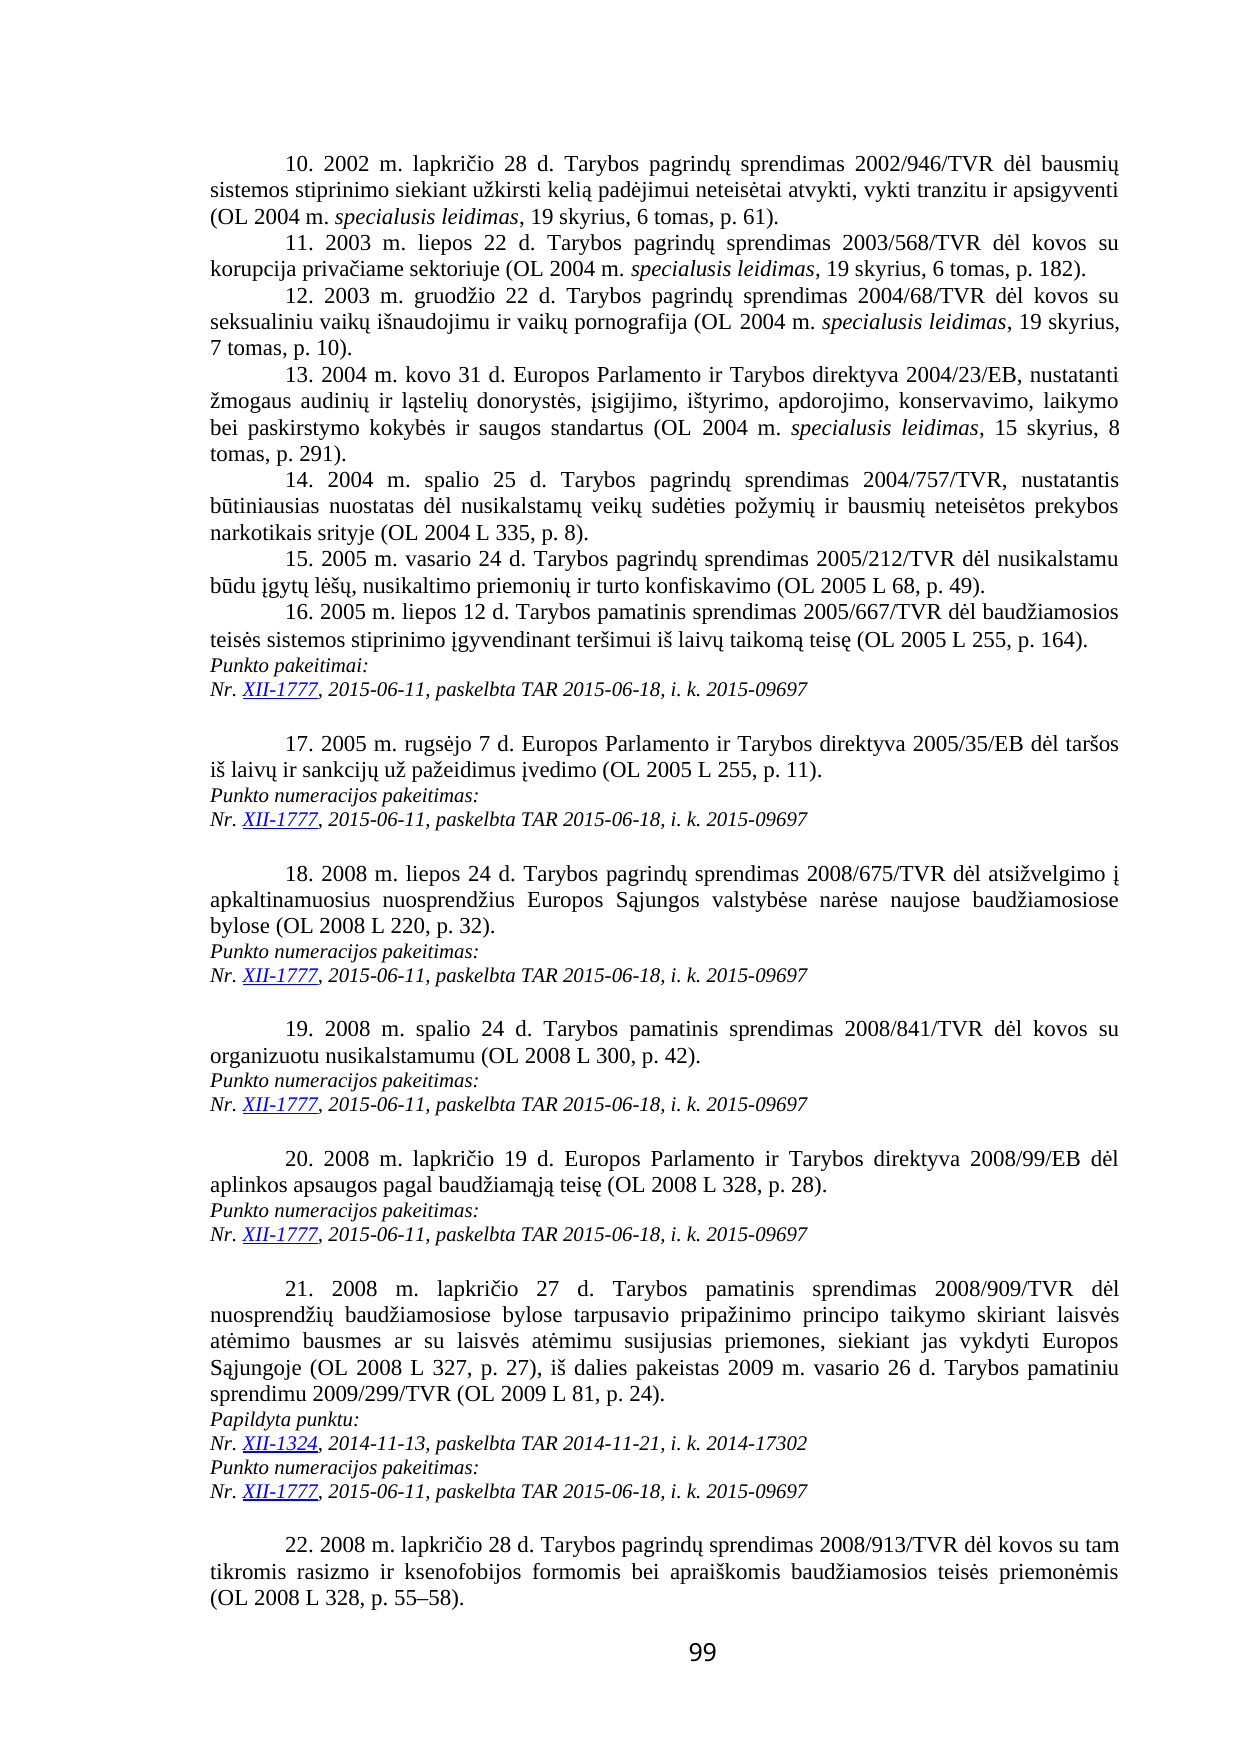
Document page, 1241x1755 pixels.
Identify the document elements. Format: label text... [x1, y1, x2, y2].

text 12. 2003 m. gruodžio 22 d. Tarybos pagrindų sprendimas 2004/68/TVR dėl kovos su seksualiniu vaikų išnaudojimu ir vaikų pornografija (OL 2004 m. specialusis leidimas, 19 skyrius, 7 tomas, p. 10). [210, 282, 1120, 361]
text Nr. XII-1324, 2014-11-13, paskelbta TAR 2014-11-21, i. k. 2014-17302 [210, 1431, 1120, 1454]
text Nr. XII-1777, 2015-06-11, paskelbta TAR 2015-06-18, i. k. 2015-09697 [210, 963, 1120, 987]
text 22. 2008 m. lapkričio 28 d. Tarybos pagrindų sprendimas 2008/913/TVR dėl kovos su tam tikromis rasizmo ir ksenofobijos formomis bei apraiškomis baudžiamosios teisės priemonėmis (OL 2008 L 328, p. 55–58). [210, 1531, 1120, 1611]
text Punkto numeracijos pakeitimas: [210, 1198, 1120, 1222]
text 10. 2002 m. lapkričio 28 d. Tarybos pagrindų sprendimas 2002/946/TVR dėl bausmių sistemos stiprinimo siekiant užkirsti kelią padėjimui neteisėtai atvykti, vykti tranzitu ir apsigyventi (OL 2004 m. specialusis leidimas, 19 skyrius, 6 tomas, p. 61). [210, 150, 1120, 229]
text 13. 2004 m. kovo 31 d. Europos Parlamento ir Tarybos direktyva 2004/23/EB, nustatanti žmogaus audinių ir ląstelių donorystės, įsigijimo, ištyrimo, apdorojimo, konservavimo, laikymo bei paskirstymo kokybės ir saugos standartus (OL 2004 m. specialusis leidimas, 15 skyrius, 8 tomas, p. 291). [210, 361, 1120, 466]
text 19. 2008 m. spalio 24 d. Tarybos pamatinis sprendimas 2008/841/TVR dėl kovos su organizuotu nusikalstamumu (OL 2008 L 300, p. 42). [210, 1016, 1120, 1068]
text 18. 2008 m. liepos 24 d. Tarybos pagrindų sprendimas 2008/675/TVR dėl atsižvelgimo į apkaltinamuosius nuosprendžius Europos Sąjungos valstybėse narėse naujose baudžiamosiose bylose (OL 2008 L 220, p. 32). [210, 859, 1120, 939]
text Nr. XII-1777, 2015-06-11, paskelbta TAR 2015-06-18, i. k. 2015-09697 [210, 677, 1120, 701]
text Punkto numeracijos pakeitimas: [210, 1454, 1120, 1479]
text 21. 2008 m. lapkričio 27 d. Tarybos pamatinis sprendimas 2008/909/TVR dėl nuosprendžių baudžiamosiose bylose tarpusavio pripažinimo principo taikymo skiriant laisvės atėmimo bausmes ar su laisvės atėmimu susijusias priemones, siekiant jas vykdyti Europos Sąjungoje (OL 2008 L 327, p. 27), iš dalies pakeistas 2009 m. vasario 26 d. Tarybos pamatiniu sprendimu 2009/299/TVR (OL 2009 L 81, p. 24). [210, 1275, 1120, 1406]
text 11. 2003 m. liepos 22 d. Tarybos pagrindų sprendimas 2003/568/TVR dėl kovos su korupcija privačiame sektoriuje (OL 2004 m. specialusis leidimas, 19 skyrius, 6 tomas, p. 182). [210, 229, 1120, 282]
text Punkto numeracijos pakeitimas: [210, 939, 1120, 963]
text 15. 2005 m. vasario 24 d. Tarybos pagrindų sprendimas 2005/212/TVR dėl nusikalstamu būdu įgytų lėšų, nusikaltimo priemonių ir turto konfiskavimo (OL 2005 L 68, p. 49). [210, 545, 1120, 598]
text Nr. XII-1777, 2015-06-11, paskelbta TAR 2015-06-18, i. k. 2015-09697 [210, 807, 1120, 831]
text 20. 2008 m. lapkričio 19 d. Europos Parlamento ir Tarybos direktyva 2008/99/EB dėl aplinkos apsaugos pagal baudžiamąją teisę (OL 2008 L 328, p. 28). [210, 1145, 1120, 1198]
text 14. 2004 m. spalio 25 d. Tarybos pagrindų sprendimas 2004/757/TVR, nustatantis būtiniausias nuostatas dėl nusikalstamų veikų sudėties požymių ir bausmių neteisėtos prekybos narkotikais srityje (OL 2004 L 335, p. 8). [210, 466, 1120, 545]
text Punkto pakeitimai: [210, 653, 1120, 677]
text Punkto numeracijos pakeitimas: [210, 1068, 1120, 1092]
text Nr. XII-1777, 2015-06-11, paskelbta TAR 2015-06-18, i. k. 2015-09697 [210, 1479, 1120, 1503]
text Nr. XII-1777, 2015-06-11, paskelbta TAR 2015-06-18, i. k. 2015-09697 [210, 1222, 1120, 1246]
text 16. 2005 m. liepos 12 d. Tarybos pamatinis sprendimas 2005/667/TVR dėl baudžiamosios teisės sistemos stiprinimo įgyvendinant teršimui iš laivų taikomą teisę (OL 2005 L 255, p. 164). [210, 598, 1120, 653]
text Papildyta punktu: [210, 1406, 1120, 1431]
text Punkto numeracijos pakeitimas: [210, 783, 1120, 807]
text 17. 2005 m. rugsėjo 7 d. Europos Parlamento ir Tarybos direktyva 2005/35/EB dėl taršos iš laivų ir sankcijų už pažeidimus įvedimo (OL 2005 L 255, p. 11). [210, 730, 1120, 783]
text Nr. XII-1777, 2015-06-11, paskelbta TAR 2015-06-18, i. k. 2015-09697 [210, 1092, 1120, 1116]
